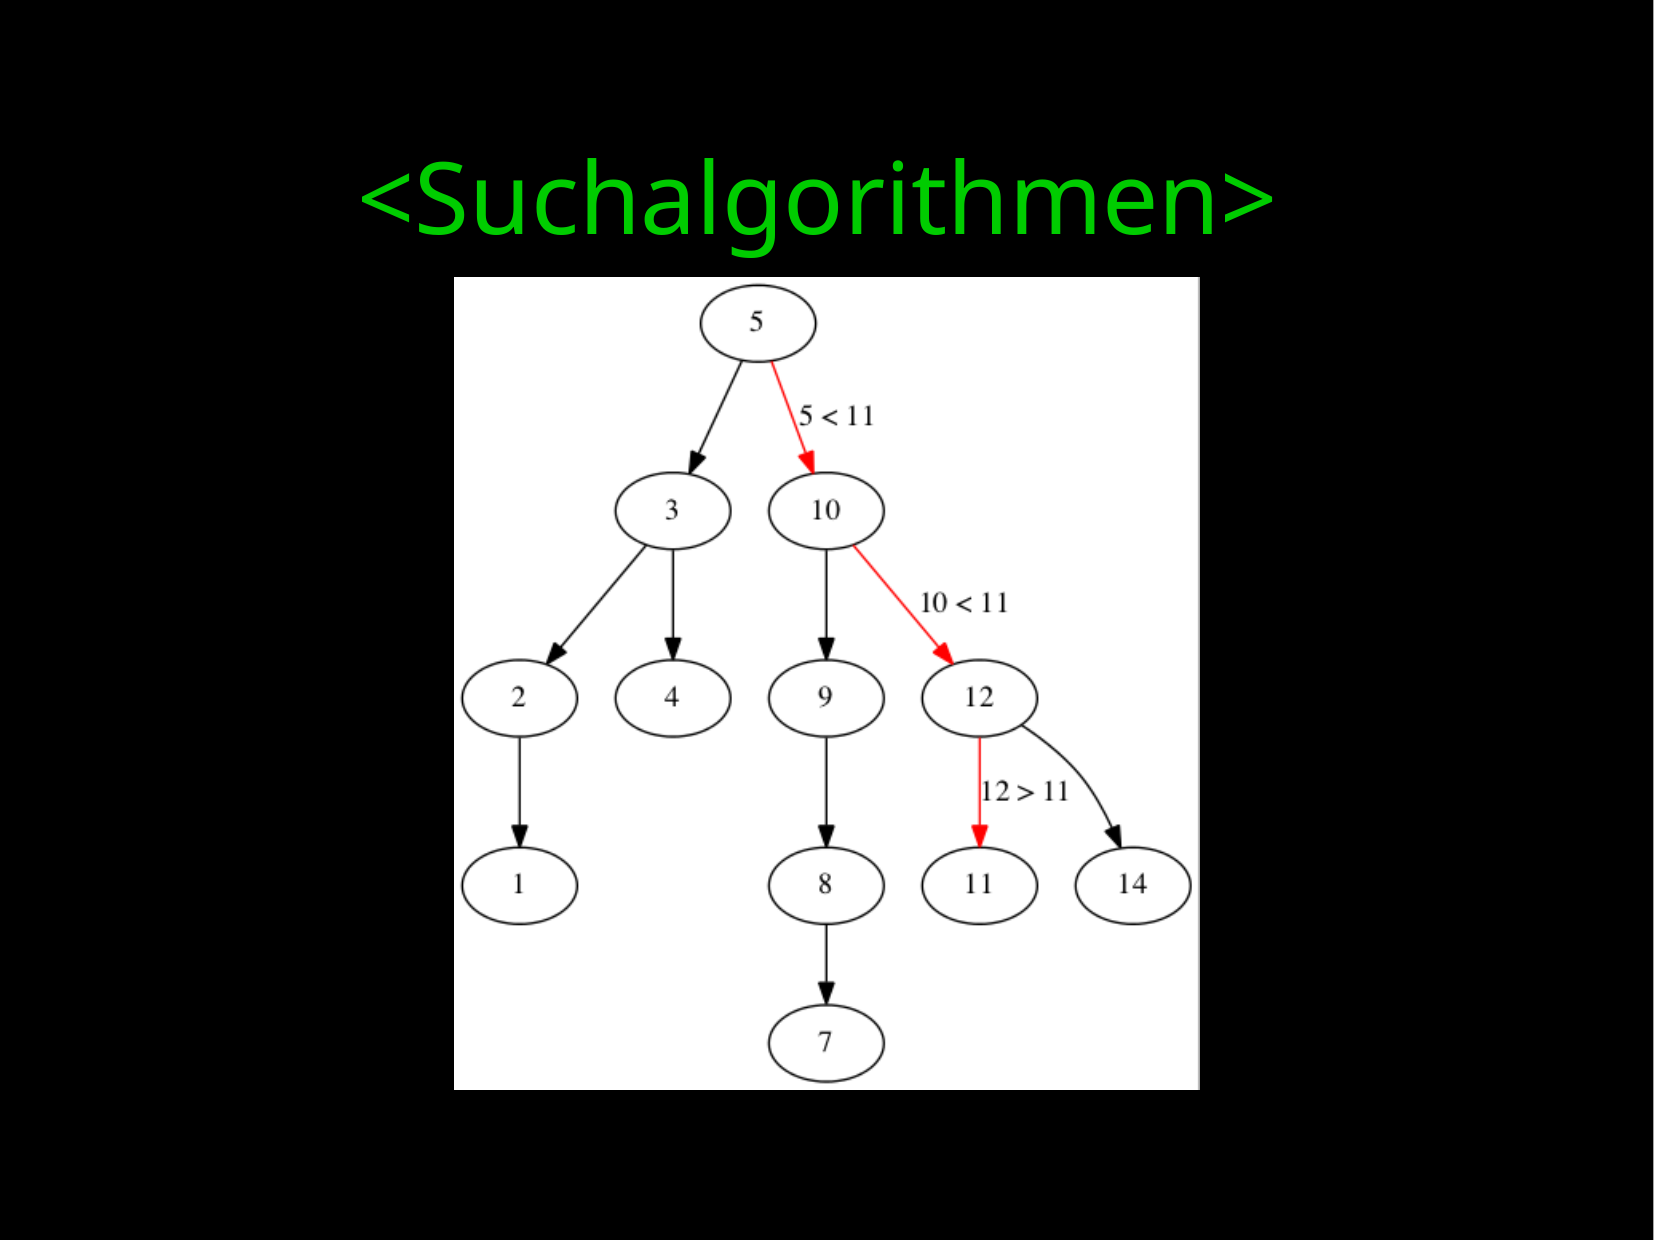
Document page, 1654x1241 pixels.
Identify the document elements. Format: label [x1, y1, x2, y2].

picture [454, 277, 1200, 1090]
text_box [342, 120, 1312, 361]
